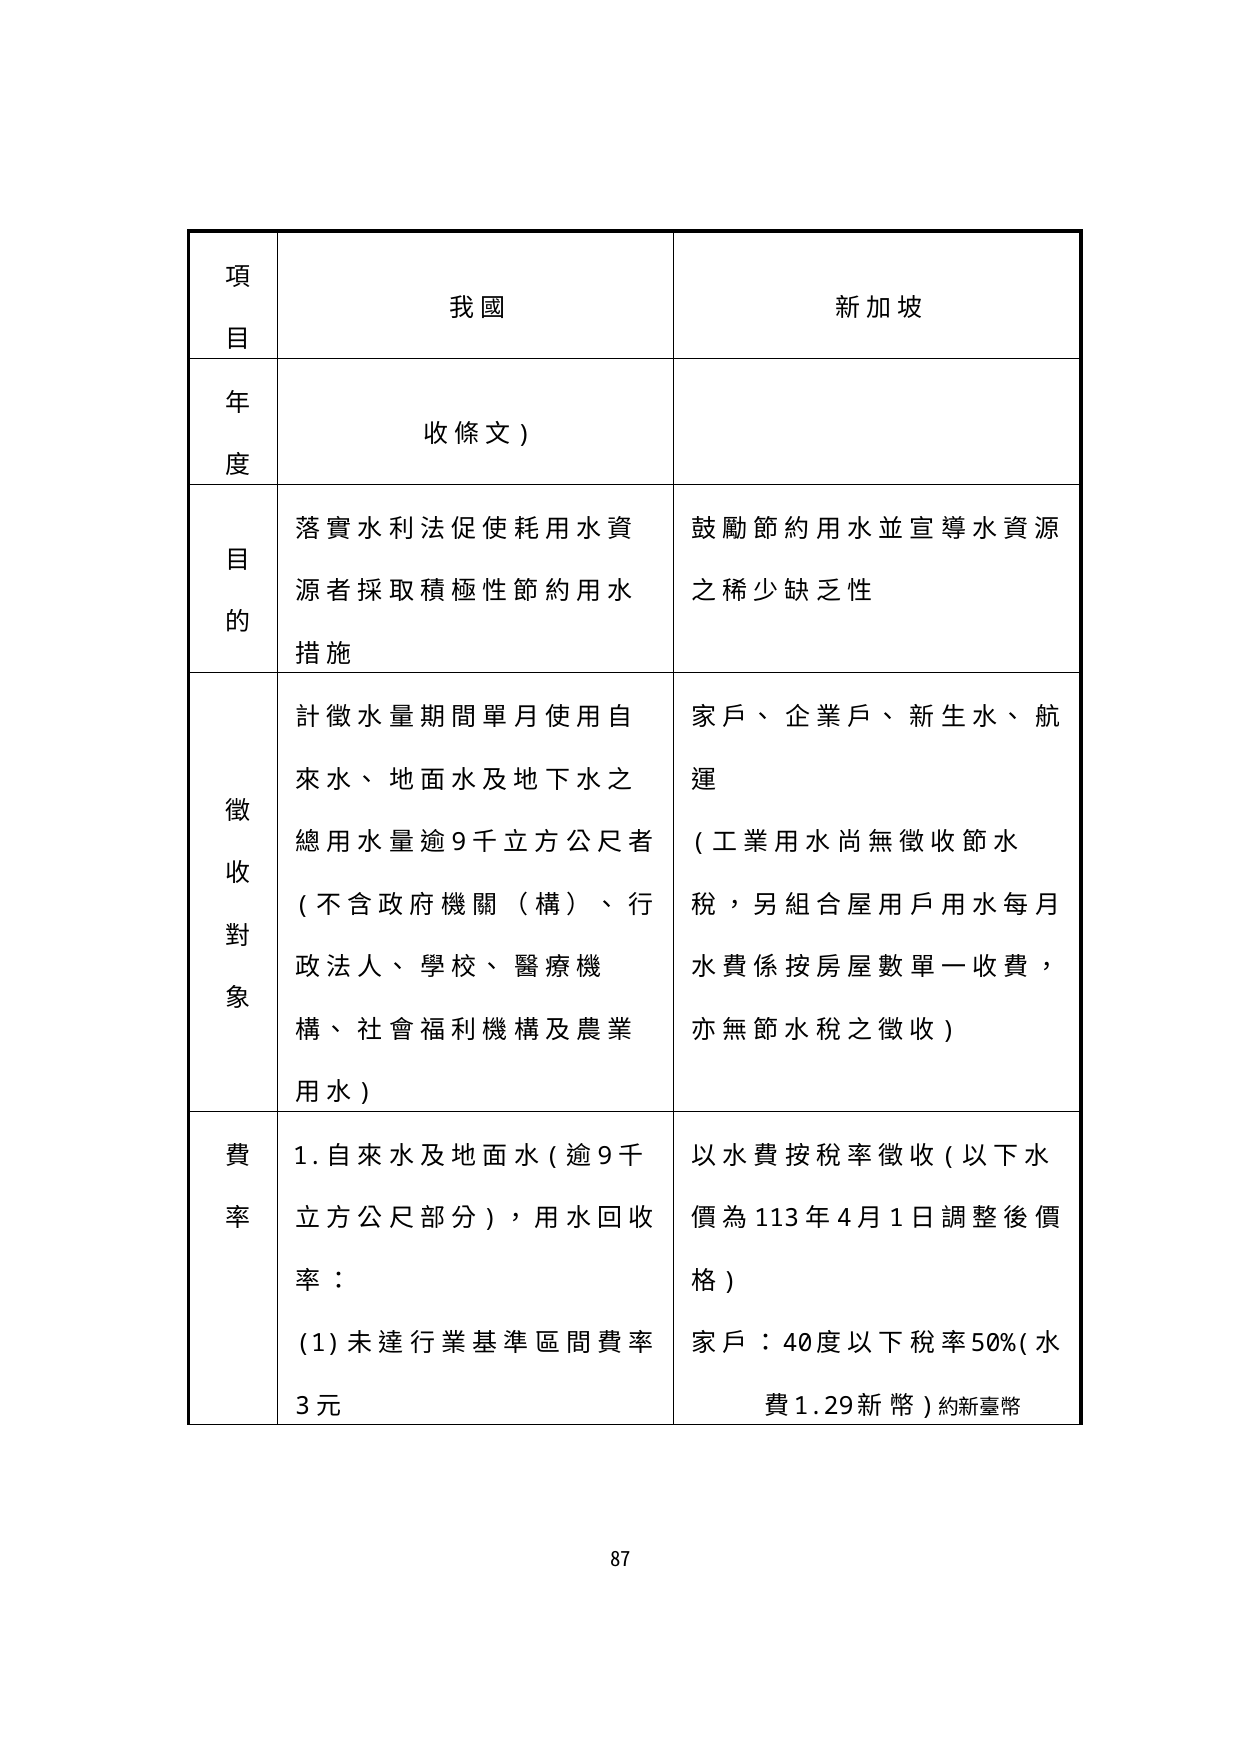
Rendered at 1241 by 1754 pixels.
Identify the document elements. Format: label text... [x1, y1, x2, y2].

table_header 我國 [278, 233, 673, 357]
table_cell 1.自來水及地面水(逾9千立方公尺部分)，用水回收率： (1)未達行業基準區間費率3元 [278, 1112, 673, 1424]
table_cell 目的 [190, 485, 277, 672]
table_cell 收條文) [278, 359, 673, 483]
table_cell 徵收對象 [190, 673, 277, 1111]
table_cell 家戶、企業戶、新生水、航運 (工業用水尚無徵收節水稅，另組合屋用戶用水每月水費係按房屋數單一收費，亦無節水稅之徵收) [674, 673, 1079, 1111]
table_header 新加坡 [674, 233, 1079, 357]
table_cell 落實水利法促使耗用水資源者採取積極性節約用水措施 [278, 485, 673, 672]
table_cell 計徵水量期間單月使用自來水、地面水及地下水之總用水量逾9千立方公尺者(不含政府機關（構）、行政法人、學校、醫療機構、社會福利機構及農業用水) [278, 673, 673, 1111]
table_cell 以水費按稅率徵收(以下水價為113年4月1日調整後價格) 家戶：40度以下稅率50%(水費1.29新幣)約新臺幣 [674, 1112, 1079, 1424]
table_cell 費率 [190, 1112, 277, 1424]
table_header 項目 [190, 233, 277, 357]
table_cell 鼓勵節約用水並宣導水資源之稀少缺乏性 [674, 485, 1079, 672]
table_cell [674, 359, 1079, 483]
table_cell 年度 [190, 359, 277, 483]
